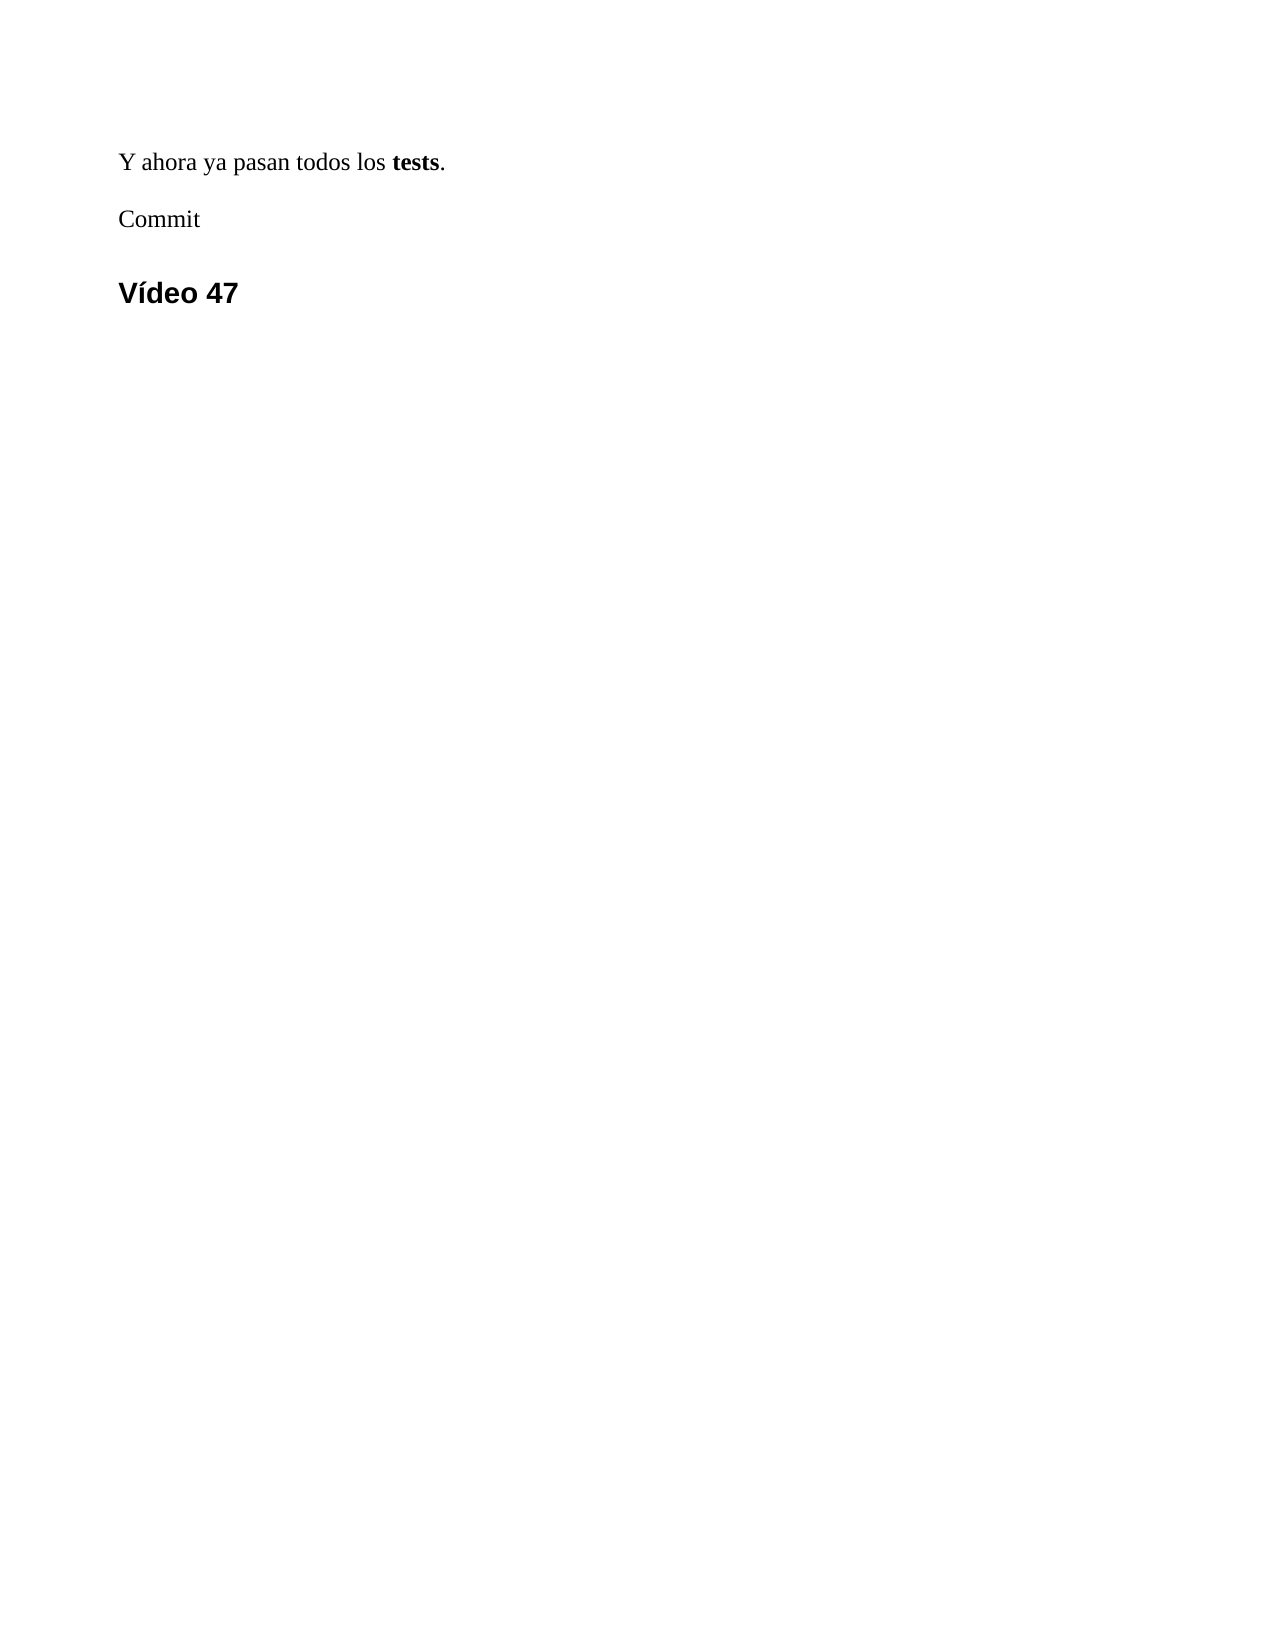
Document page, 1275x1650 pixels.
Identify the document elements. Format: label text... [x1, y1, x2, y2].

subtitle Vídeo 47 [118, 276, 1157, 310]
text Commit [118, 204, 1157, 233]
text Y ahora ya pasan todos los tests. [118, 147, 1157, 176]
